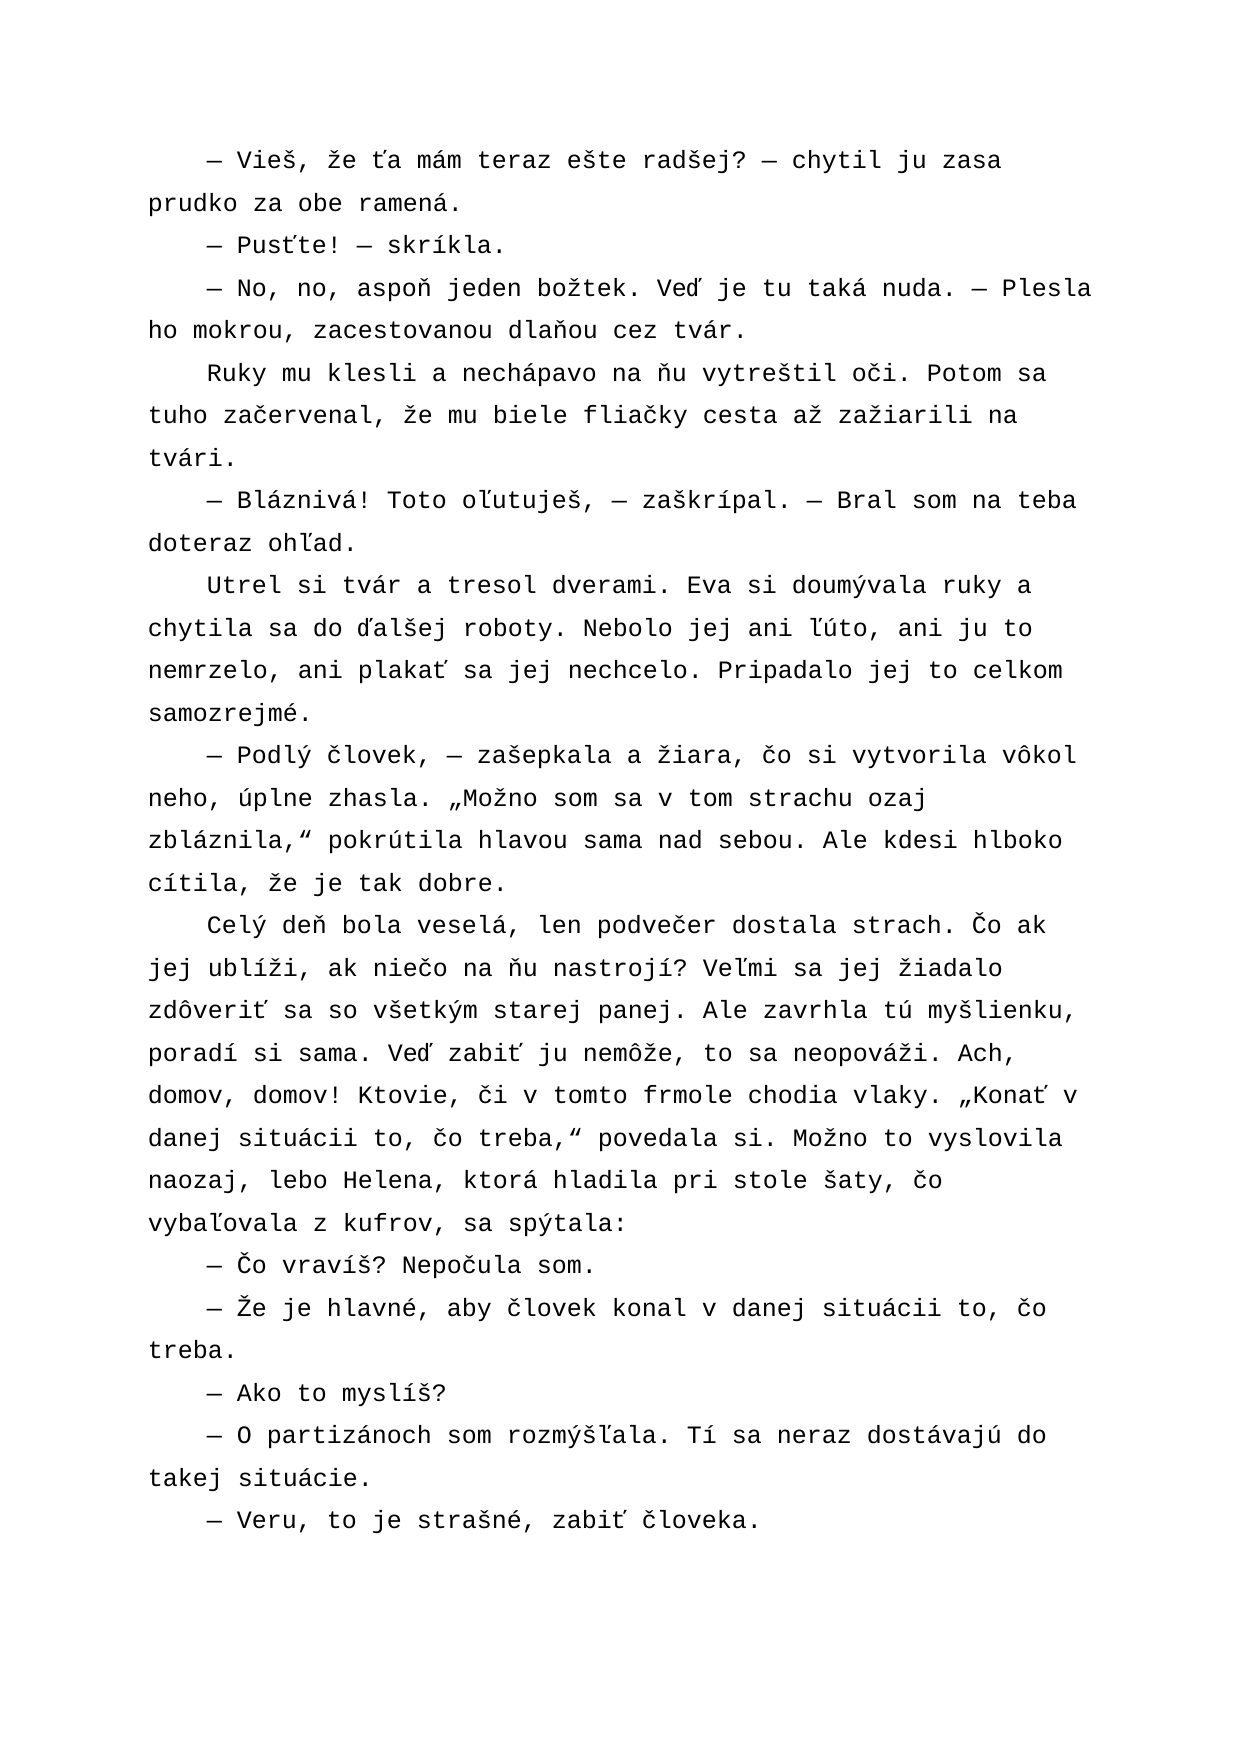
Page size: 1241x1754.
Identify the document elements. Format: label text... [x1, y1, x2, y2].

text — Vieš, že ťa mám teraz ešte radšej? — chytil ju zasa prudko za obe ramená. [148, 148, 1093, 218]
text Celý deň bola veselá, len podvečer dostala strach. Čo ak jej ublíži, ak niečo na ňu nastrojí? Veľmi sa jej žiadalo zdôveriť sa so všetkým starej panej. Ale zavrhla tú myšlienku, poradí si sama. Veď zabiť ju nemôže, to sa neopováži. Ach, domov, domov! Ktovie, či v tomto frmole chodia vlaky. „Konať v danej situácii to, čo treba,“ povedala si. Možno to vyslovila naozaj, lebo Helena, ktorá hladila pri stole šaty, čo vybaľovala z kufrov, sa spýtala: [148, 913, 1093, 1238]
text — No, no, aspoň jeden božtek. Veď je tu taká nuda. — Plesla ho mokrou, zacestovanou dlaňou cez tvár. [148, 275, 1093, 346]
text — O partizánoch som rozmýšľala. Tí sa neraz dostávajú do takej situácie. [148, 1423, 1093, 1493]
text Ruky mu klesli a nechápavo na ňu vytreštil oči. Potom sa tuho začervenal, že mu biele fliačky cesta až zažiarili na tvári. [148, 360, 1093, 473]
text Utrel si tvár a tresol dverami. Eva si doumývala ruky a chytila sa do ďalšej roboty. Nebolo jej ani ľúto, ani ju to nemrzelo, ani plakať sa jej nechcelo. Pripadalo jej to celkom samozrejmé. [148, 573, 1093, 728]
text — Pusťte! — skríkla. [148, 233, 1093, 261]
text — Že je hlavné, aby človek konal v danej situácii to, čo treba. [148, 1295, 1093, 1366]
text — Bláznivá! Toto oľutuješ, — zaškrípal. — Bral som na teba doteraz ohľad. [148, 488, 1093, 558]
text — Podlý človek, — zašepkala a žiara, čo si vytvorila vôkol neho, úplne zhasla. „Možno som sa v tom strachu ozaj zbláznila,“ pokrútila hlavou sama nad sebou. Ale kdesi hlboko cítila, že je tak dobre. [148, 743, 1093, 898]
text — Ako to myslíš? [148, 1380, 1093, 1408]
text — Čo vravíš? Nepočula som. [148, 1253, 1093, 1281]
text — Veru, to je strašné, zabiť človeka. [148, 1508, 1093, 1536]
